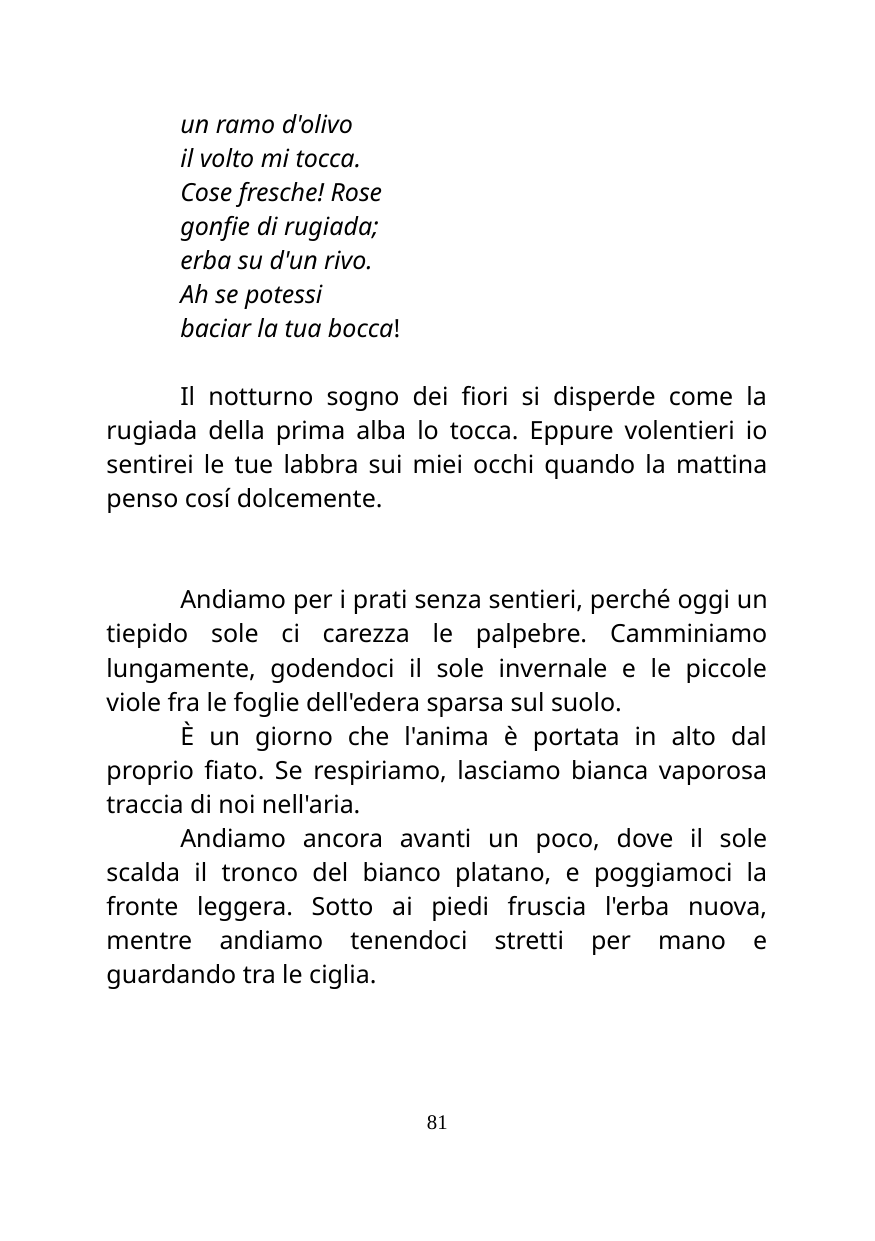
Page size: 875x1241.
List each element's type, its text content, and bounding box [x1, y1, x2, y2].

text Andiamo ancora avanti un poco, dove il sole scalda il tronco del bianco platano, e poggiamoci la fronte leggera. Sotto ai piedi fruscia l'erba nuova, mentre andiamo tenendoci stretti per mano e guardando tra le ciglia. [106, 821, 768, 991]
text erba su d'un rivo. [106, 242, 768, 277]
text Ah se potessi [106, 277, 768, 311]
text un ramo d'olivo [106, 106, 768, 140]
text baciar la tua bocca! [106, 311, 768, 345]
text Cose fresche! Rose [106, 174, 768, 208]
text È un giorno che l'anima è portata in alto dal proprio fiato. Se respiriamo, lasciamo bianca vaporosa traccia di noi nell'aria. [106, 718, 768, 821]
text Il notturno sogno dei fiori si disperde come la rugiada della prima alba lo tocca. Eppure volentieri io sentirei le tue labbra sui miei occhi quando la mattina penso cosí dolcemente. [106, 378, 768, 514]
text il volto mi tocca. [106, 140, 768, 174]
text Andiamo per i prati senza sentieri, perché oggi un tiepido sole ci carezza le palpebre. Camminiamo lungamente, godendoci il sole invernale e le piccole viole fra le foglie dell'edera sparsa sul suolo. [106, 582, 768, 718]
text gonfie di rugiada; [106, 208, 768, 242]
